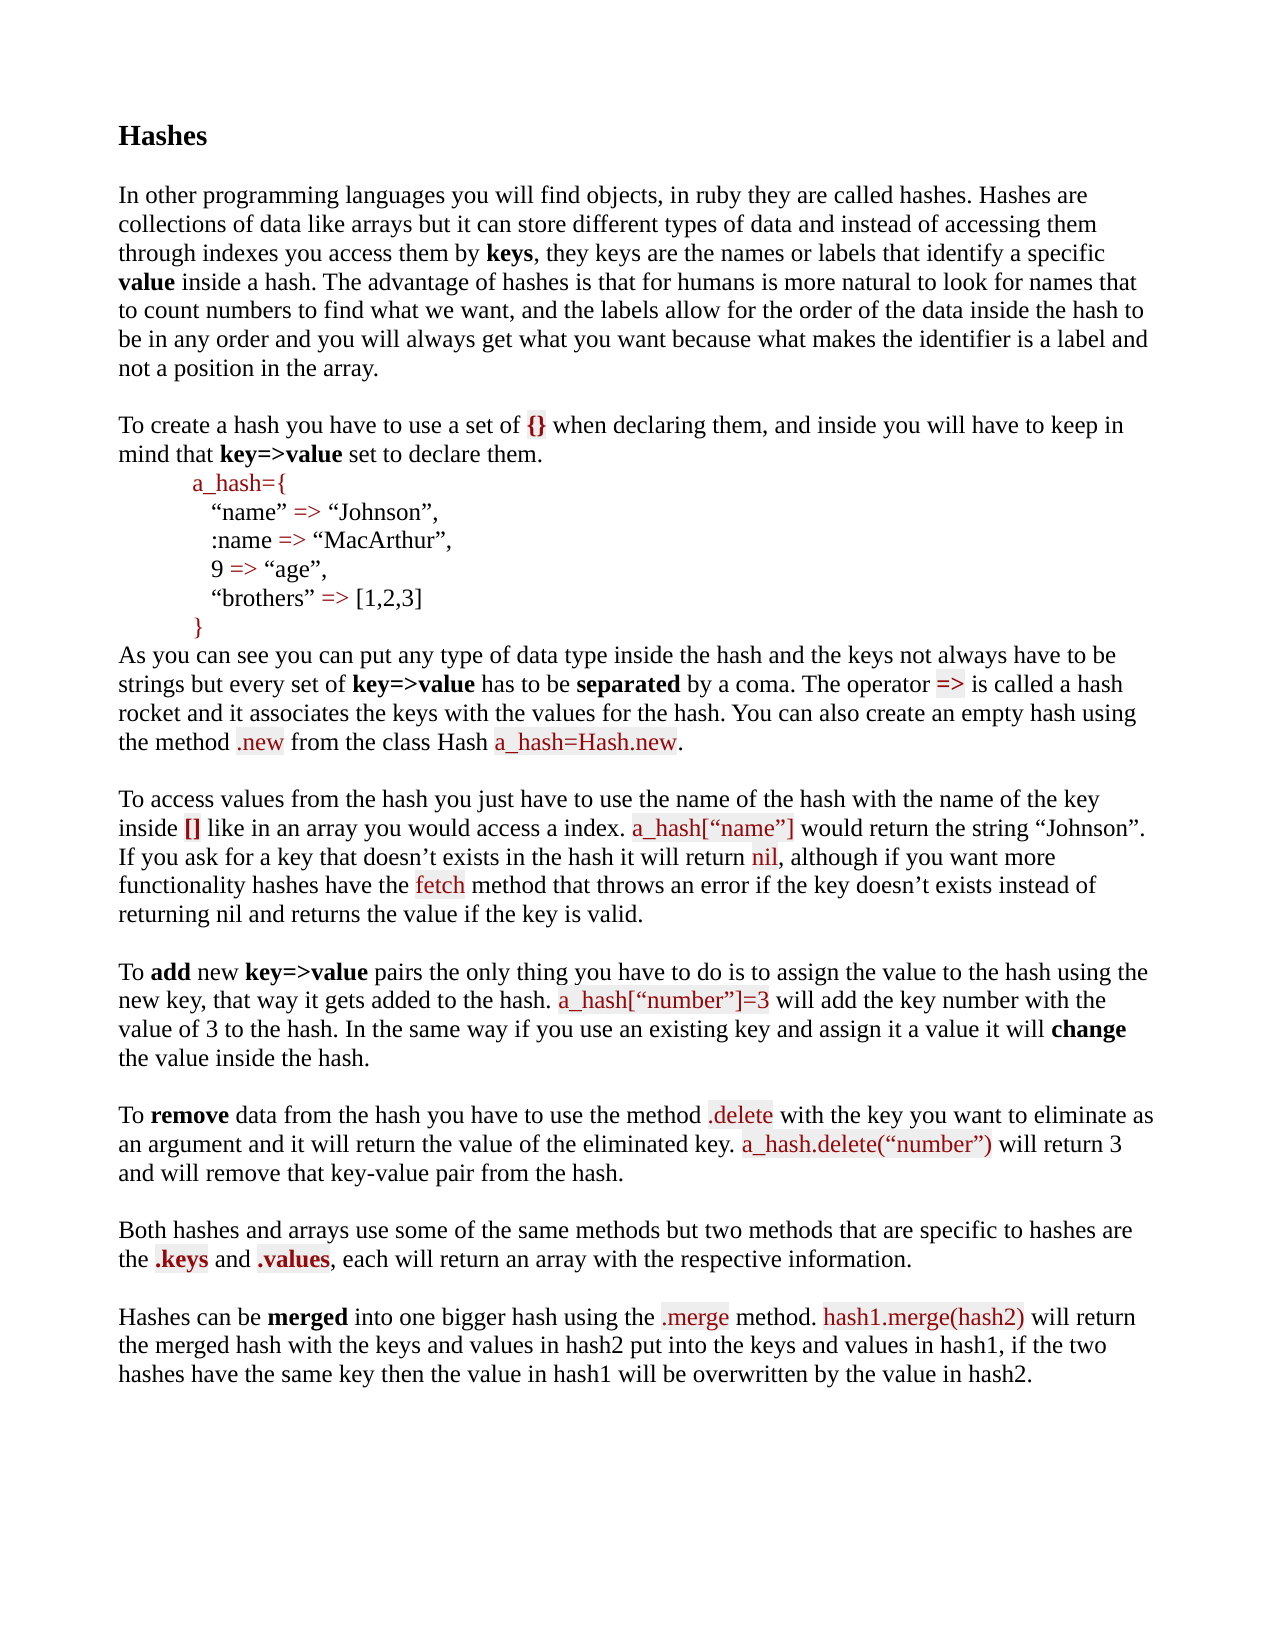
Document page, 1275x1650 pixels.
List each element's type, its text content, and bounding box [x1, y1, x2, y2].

text To remove data from the hash you have to use the method .delete with the key you want to eliminate as an argument and it will return the value of the eliminated key. a_hash.delete(“number”) will return 3 and will remove that key-value pair from the hash. [118, 1100, 1157, 1187]
text :name => “MacArthur”, [192, 525, 1157, 554]
text } [192, 612, 1157, 640]
text As you can see you can put any type of data type inside the hash and the keys not always have to be strings but every set of key=>value has to be separated by a coma. The operator => is called a hash rocket and it associates the keys with the values for the hash. You can also create an empty hash using the method .new from the class Hash a_hash=Hash.new. [118, 640, 1157, 755]
text To access values from the hash you just have to use the name of the hash with the name of the key inside [] like in an array you would access a index. a_hash[“name”] would return the string “Johnson”. If you ask for a key that doesn’t exists in the hash it will return nil, although if you want more functionality hashes have the fetch method that throws an error if the key doesn’t exists instead of returning nil and returns the value if the key is valid. [118, 784, 1157, 928]
text Both hashes and arrays use some of the same methods but two methods that are specific to hashes are the .keys and .values, each will return an array with the respective information. [118, 1215, 1157, 1273]
text Hashes can be merged into one bigger hash using the .merge method. hash1.merge(hash2) will return the merged hash with the keys and values in hash2 put into the keys and values in hash1, if the two hashes have the same key then the value in hash1 will be overwritten by the value in hash2. [118, 1302, 1157, 1388]
text To create a hash you have to use a set of {} when declaring them, and inside you will have to keep in mind that key=>value set to declare them. [118, 410, 1157, 468]
text a_hash={ [192, 468, 1157, 497]
text In other programming languages you will find objects, in ruby they are called hashes. Hashes are collections of data like arrays but it can store different types of data and instead of accessing them through indexes you access them by keys, they keys are the names or labels that identify a specific value inside a hash. The advantage of hashes is that for humans is more natural to look for names that to count numbers to find what we want, and the labels allow for the order of the data inside the hash to be in any order and you will always get what you want because what makes the identifier is a label and not a position in the array. [118, 180, 1157, 382]
text “brothers” => [1,2,3] [192, 583, 1157, 612]
text 9 => “age”, [192, 554, 1157, 583]
text To add new key=>value pairs the only thing you have to do is to assign the value to the hash using the new key, that way it gets added to the hash. a_hash[“number”]=3 will add the key number with the value of 3 to the hash. In the same way if you use an existing key and assign it a value it will change the value inside the hash. [118, 957, 1157, 1072]
text Hashes [118, 118, 1157, 152]
text “name” => “Johnson”, [192, 497, 1157, 525]
